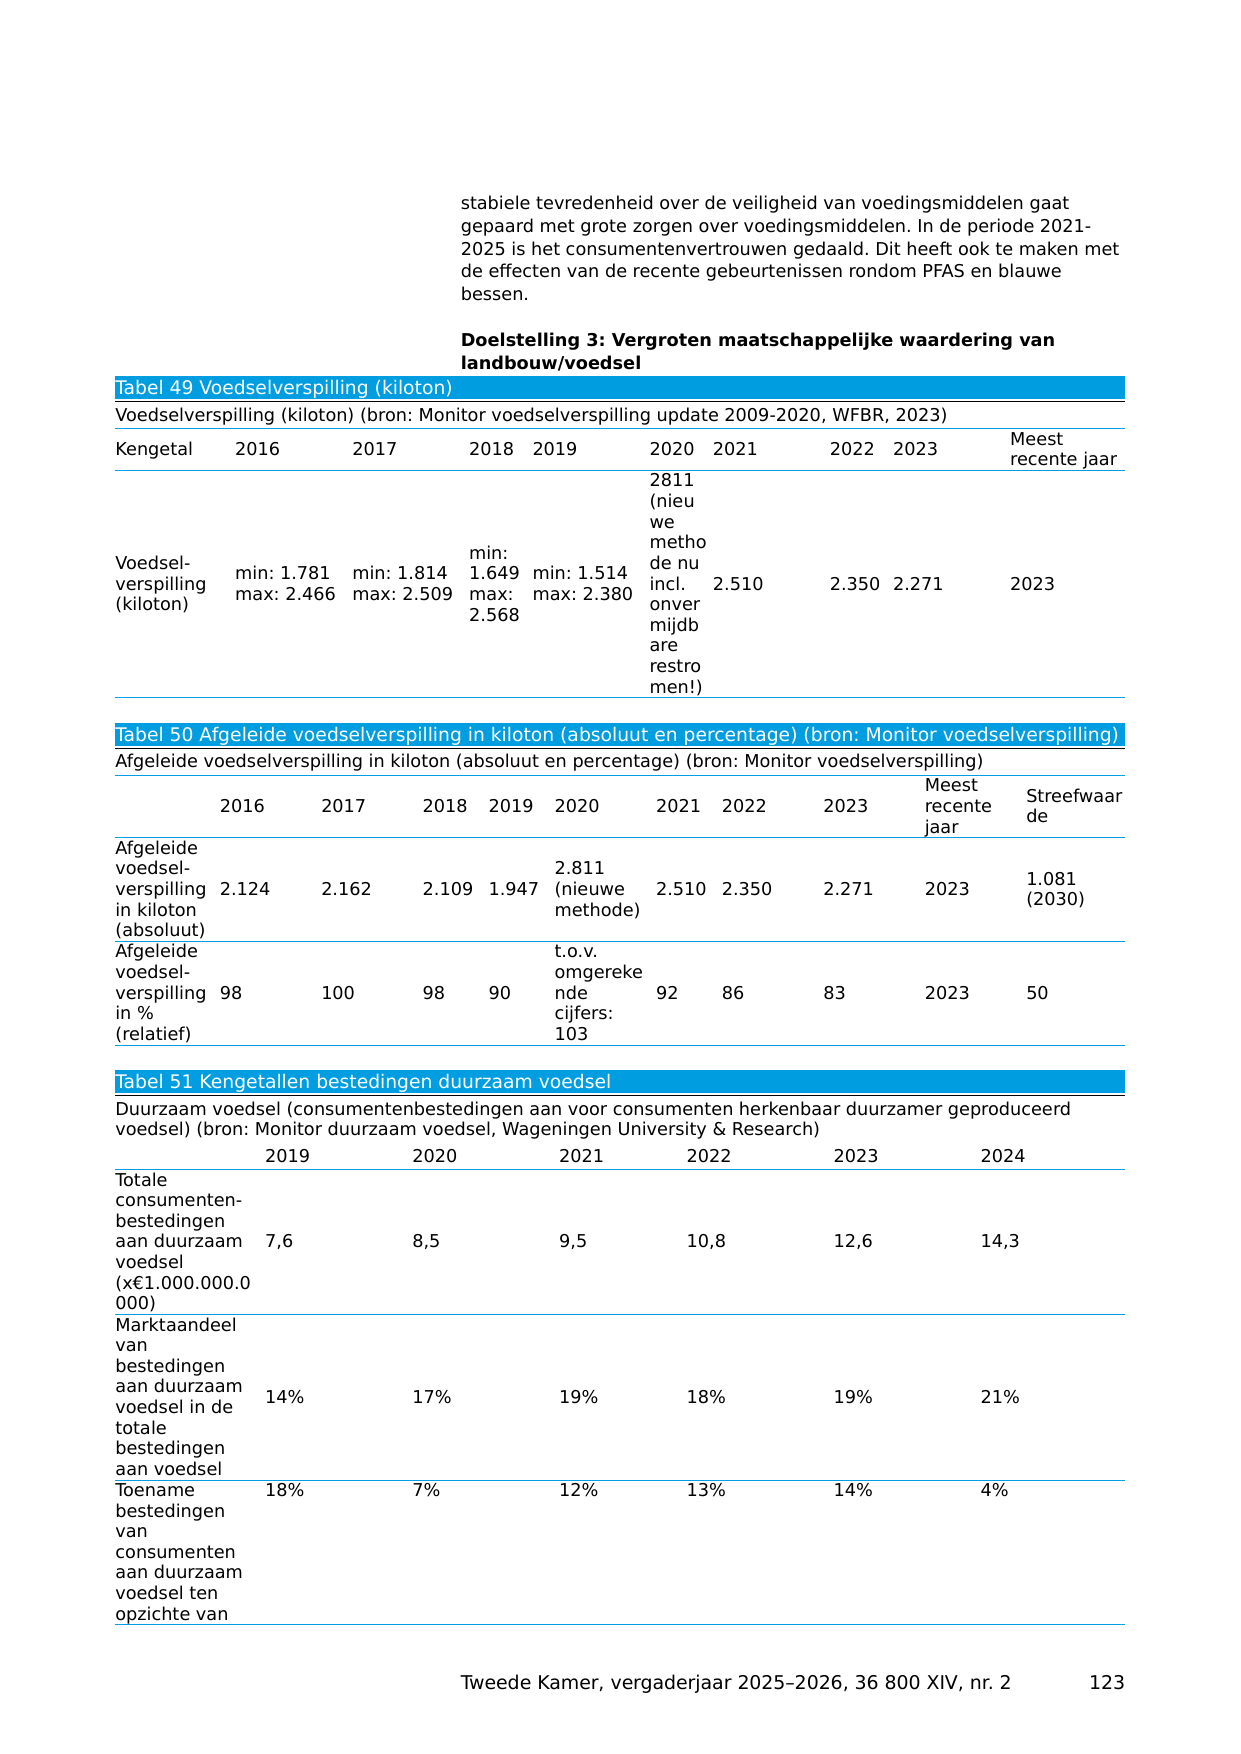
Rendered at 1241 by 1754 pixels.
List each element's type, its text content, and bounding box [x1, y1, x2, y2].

table_cell 2.271 [890, 471, 1007, 697]
table_cell 98 [217, 942, 318, 1044]
table_cell 19% [830, 1315, 977, 1479]
table_cell Afgeleide voedsel-verspilling in % (relatief) [115, 942, 217, 1044]
table_cell 2017 [318, 776, 419, 837]
table_cell 18% [262, 1481, 409, 1624]
table_cell 2021 [710, 429, 827, 470]
table_cell 2021 [653, 776, 719, 837]
table_cell min: 1.649 max: 2.568 [466, 471, 529, 697]
table_cell 14% [262, 1315, 409, 1479]
table_cell 18% [684, 1315, 830, 1479]
table_cell min: 1.514 max: 2.380 [529, 471, 646, 697]
table_cell Voedselverspilling (kiloton) (bron: Monitor voedselverspilling update 2009-2020, WFBR, 2023) [115, 402, 1125, 428]
table_cell Voedsel-verspilling (kiloton) [115, 471, 232, 697]
table_cell 1.947 [485, 838, 551, 941]
table_cell [115, 1143, 262, 1169]
table_cell 2019 [262, 1143, 409, 1169]
table_cell 2.124 [217, 838, 318, 941]
table_cell 2.162 [318, 838, 419, 941]
table_cell 2019 [485, 776, 551, 837]
table_cell 2.811 (nieuwe methode) [551, 838, 653, 941]
table_cell min: 1.781 max: 2.466 [232, 471, 349, 697]
table_cell 2016 [232, 429, 349, 470]
table_cell 1.081 (2030) [1023, 838, 1125, 941]
table_cell 2023 [890, 429, 1007, 470]
table_cell 50 [1023, 942, 1125, 1044]
table_cell 2021 [556, 1143, 683, 1169]
table_cell 7,6 [262, 1170, 409, 1314]
table_cell 92 [653, 942, 719, 1044]
table_cell t.o.v. omgerekende cijfers: 103 [551, 942, 653, 1044]
table_cell Totale consumenten-bestedingen aan duurzaam voedsel (x€1.000.000.0000) [115, 1170, 262, 1314]
table_cell 2811 (nieuwe methode nu incl. onvermijdbare restromen!) [646, 471, 710, 697]
table_cell 21% [978, 1315, 1125, 1479]
table_cell 98 [420, 942, 485, 1044]
table_cell 83 [820, 942, 922, 1044]
table_cell 2020 [551, 776, 653, 837]
table_cell 2024 [978, 1143, 1125, 1169]
table_cell 19% [556, 1315, 683, 1479]
table_cell 2023 [1007, 471, 1125, 697]
table_cell 7% [409, 1481, 556, 1624]
table_cell 2022 [827, 429, 890, 470]
table_cell 2023 [922, 942, 1023, 1044]
table_cell 12,6 [830, 1170, 977, 1314]
table_cell Meest recente jaar [1007, 429, 1125, 470]
table_cell 2023 [922, 838, 1023, 941]
table_cell Marktaandeel van bestedingen aan duurzaam voedsel in de totale bestedingen aan voedsel [115, 1315, 262, 1479]
table_cell min: 1.814 max: 2.509 [349, 471, 466, 697]
table_cell 2016 [217, 776, 318, 837]
table_cell 10,8 [684, 1170, 830, 1314]
table_cell 90 [485, 942, 551, 1044]
table_cell 2019 [529, 429, 646, 470]
table_cell Duurzaam voedsel (consumentenbestedingen aan voor consumenten herkenbaar duurzamer geproduceerd voedsel) (bron: Monitor duurzaam voedsel, Wageningen University & Research) [115, 1096, 1125, 1143]
table_cell 2022 [719, 776, 820, 837]
table_cell Toename bestedingen van consumenten aan duurzaam voedsel ten opzichte van [115, 1481, 262, 1624]
table_cell 2.109 [420, 838, 485, 941]
text stabiele tevredenheid over de veiligheid van voedingsmiddelen gaat gepaard met grote zorgen over voedingsmiddelen. In de periode 2021-2025 is het consumentenvertrouwen gedaald. Dit heeft ook te maken met de effecten van de recente gebeurtenissen rondom PFAS en blauwe bessen. [461, 191, 1125, 305]
table_cell 2.350 [719, 838, 820, 941]
text Doelstelling 3: Vergroten maatschappelĳke waardering van landbouw/voedsel [461, 328, 1125, 374]
table_cell 4% [978, 1481, 1125, 1624]
table_cell Streefwaarde [1023, 776, 1125, 837]
table_cell 2018 [420, 776, 485, 837]
table_cell 8,5 [409, 1170, 556, 1314]
table_cell 2023 [830, 1143, 977, 1169]
table_cell 14,3 [978, 1170, 1125, 1314]
table_cell 86 [719, 942, 820, 1044]
table_cell 14% [830, 1481, 977, 1624]
table_cell Afgeleide voedselverspilling in kiloton (absoluut en percentage) (bron: Monitor voedselverspilling) [115, 749, 1125, 775]
table_cell 2.271 [820, 838, 922, 941]
table_cell 100 [318, 942, 419, 1044]
table_cell 17% [409, 1315, 556, 1479]
table_cell 2.510 [710, 471, 827, 697]
table_cell [115, 776, 217, 837]
table_cell 2.510 [653, 838, 719, 941]
table_cell 12% [556, 1481, 683, 1624]
table_cell Kengetal [115, 429, 232, 470]
table_cell 2022 [684, 1143, 830, 1169]
table_cell Afgeleide voedsel-verspilling in kiloton (absoluut) [115, 838, 217, 941]
table_cell 2017 [349, 429, 466, 470]
table_cell 2.350 [827, 471, 890, 697]
table_cell 2023 [820, 776, 922, 837]
table_cell 13% [684, 1481, 830, 1624]
table_cell 2020 [409, 1143, 556, 1169]
table_cell 2020 [646, 429, 710, 470]
table_cell Meest recente jaar [922, 776, 1023, 837]
table_cell 9,5 [556, 1170, 683, 1314]
table_cell 2018 [466, 429, 529, 470]
